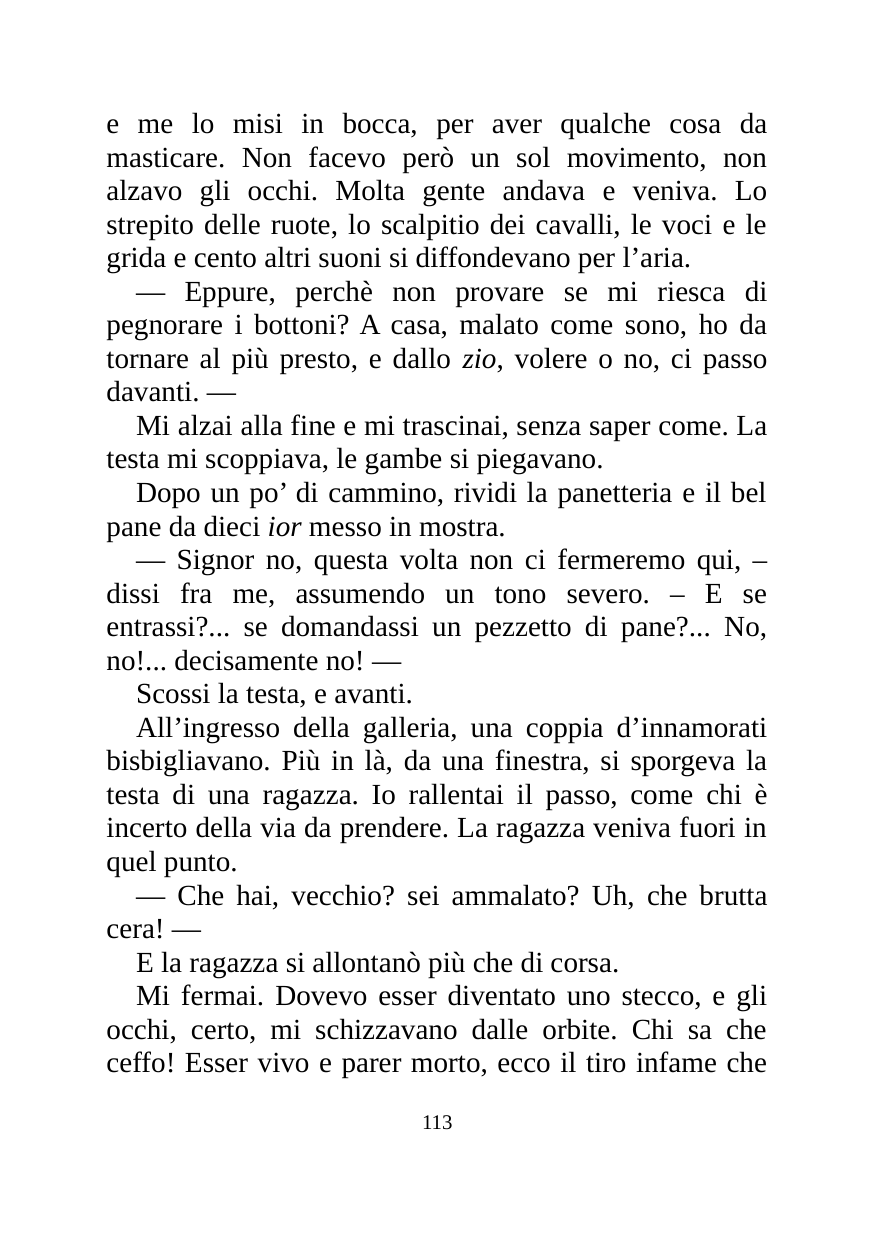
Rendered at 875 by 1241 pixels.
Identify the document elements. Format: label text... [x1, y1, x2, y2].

text Mi alzai alla fine e mi trascinai, senza saper come. La testa mi scoppiava, le gambe si piegavano. [106, 408, 768, 475]
text — Che hai, vecchio? sei ammalato? Uh, che brutta cera! — [106, 878, 768, 945]
text Scossi la testa, e avanti. [106, 676, 768, 710]
text e me lo misi in bocca, per aver qualche cosa da masticare. Non facevo però un sol movimento, non alzavo gli occhi. Molta gente andava e veniva. Lo strepito delle ruote, lo scalpitio dei cavalli, le voci e le grida e cento altri suoni si diffondevano per l’aria. [106, 106, 768, 274]
text E la ragazza si allontanò più che di corsa. [106, 945, 768, 978]
text Dopo un po’ di cammino, rividi la panetteria e il bel pane da dieci ior messo in mostra. [106, 475, 768, 542]
text — Signor no, questa volta non ci fermeremo qui, – dissi fra me, assumendo un tono severo. – E se entrassi?... se domandassi un pezzetto di pane?... No, no!... decisamente no! — [106, 542, 768, 676]
text All’ingresso della galleria, una coppia d’innamorati bisbigliavano. Più in là, da una finestra, si sporgeva la testa di una ragazza. Io rallentai il passo, come chi è incerto della via da prendere. La ragazza veniva fuori in quel punto. [106, 710, 768, 878]
text Mi fermai. Dovevo esser diventato uno stecco, e gli occhi, certo, mi schizzavano dalle orbite. Chi sa che ceffo! Esser vivo e parer morto, ecco il tiro infame che [106, 978, 768, 1079]
text — Eppure, perchè non provare se mi riesca di pegnorare i bottoni? A casa, malato come sono, ho da tornare al più presto, e dallo zio, volere o no, ci passo davanti. — [106, 274, 768, 408]
